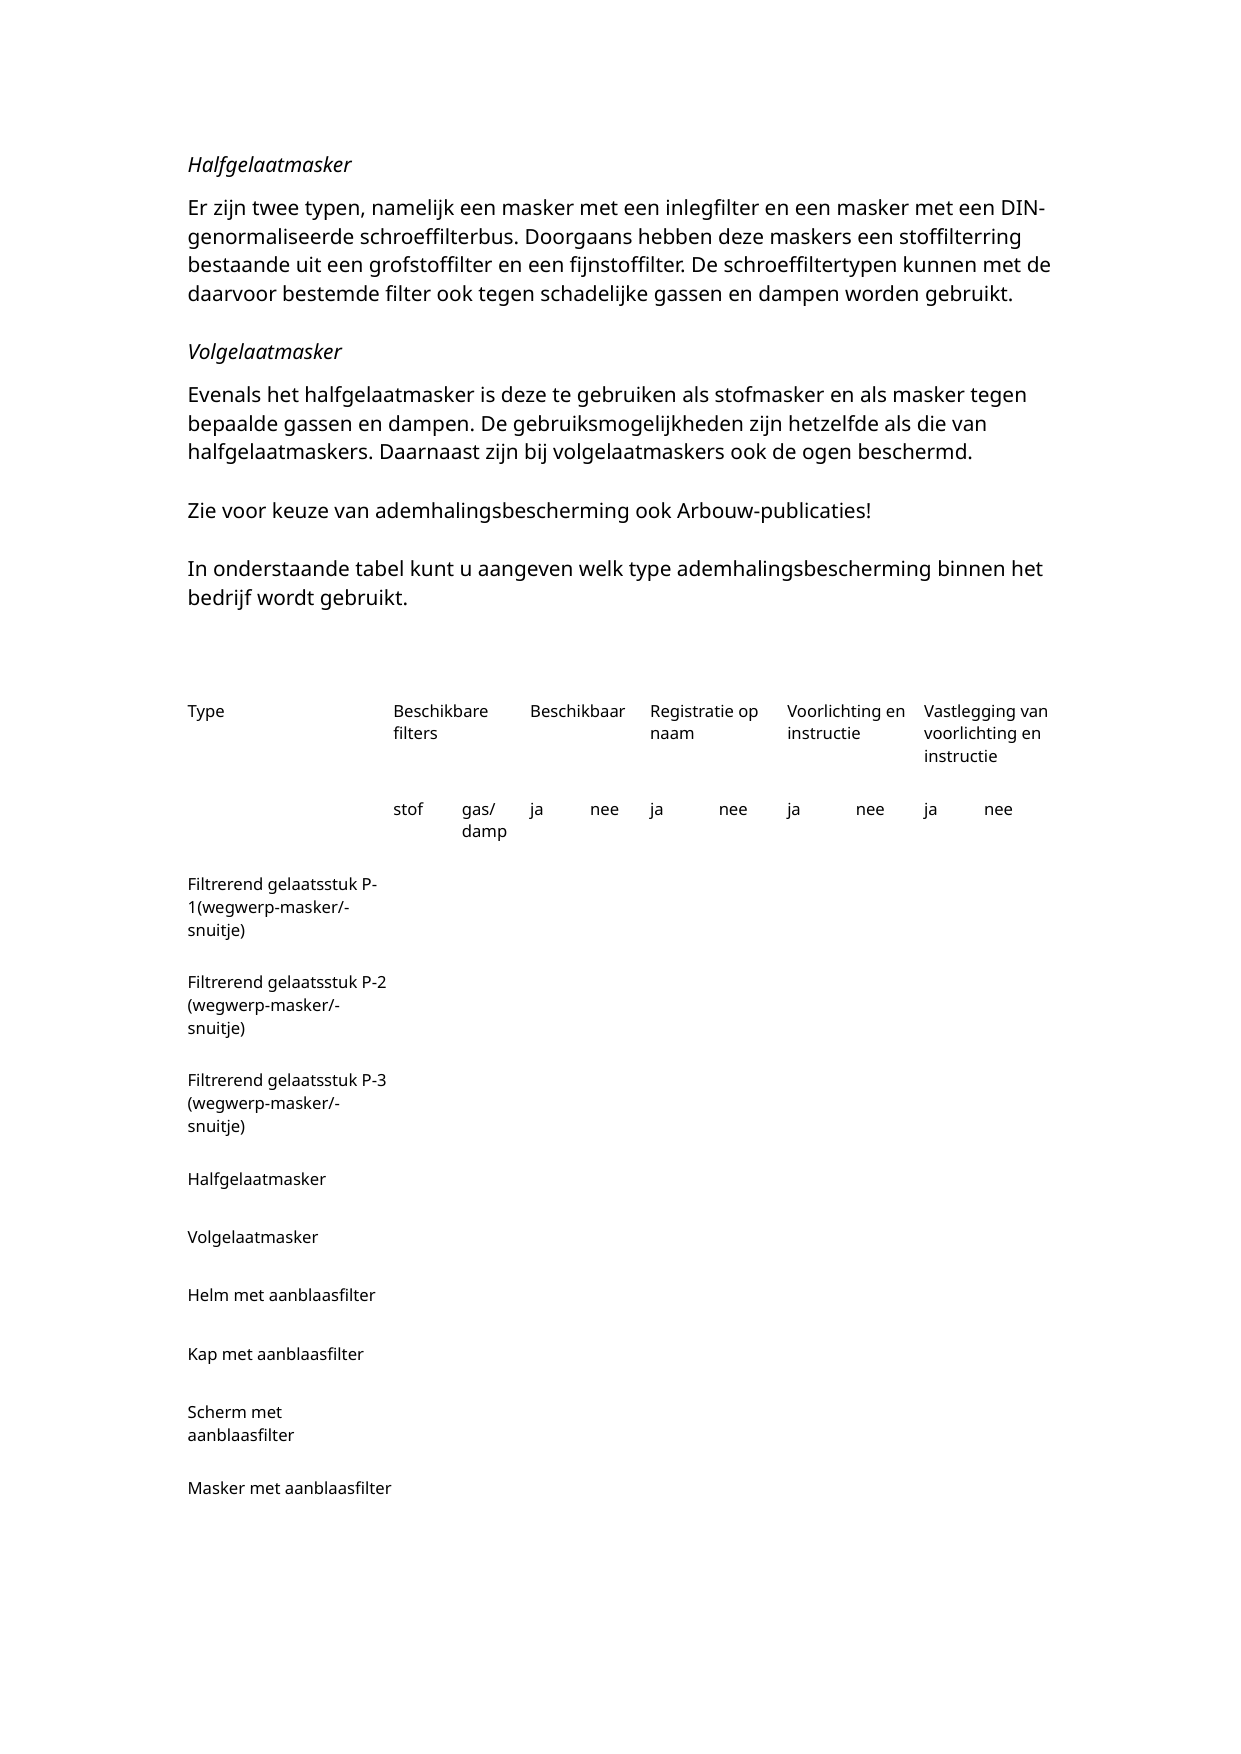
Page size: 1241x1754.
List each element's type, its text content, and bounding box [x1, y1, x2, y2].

text Zie voor keuze van ademhalingsbescherming ook Arbouw-publicaties! [187, 496, 1053, 524]
text Volgelaatmasker [187, 337, 1053, 366]
table_cell [984, 873, 1053, 971]
table_cell [462, 971, 530, 1069]
table_cell [393, 1069, 462, 1167]
table_cell [650, 873, 718, 971]
table_cell [188, 797, 393, 873]
table_cell [719, 873, 787, 971]
table_cell [590, 1167, 650, 1226]
table_cell [856, 873, 924, 971]
table_cell [924, 1284, 984, 1342]
table_cell [590, 971, 650, 1069]
table_cell [590, 1284, 650, 1342]
table_cell nee [590, 797, 650, 873]
table_cell [924, 1401, 984, 1476]
table_cell Volgelaatmasker [188, 1226, 393, 1284]
table_cell [462, 873, 530, 971]
table_cell [719, 1226, 787, 1284]
table_cell [984, 971, 1053, 1069]
table_cell [719, 1476, 787, 1535]
table_cell [787, 1476, 856, 1535]
table_cell [650, 1069, 718, 1167]
table_header Beschikbare filters [393, 699, 530, 797]
table_cell [590, 1401, 650, 1476]
table_cell [856, 971, 924, 1069]
table_cell [462, 1476, 530, 1535]
table_cell [530, 1343, 590, 1401]
table_cell [984, 1284, 1053, 1342]
table_cell [924, 1343, 984, 1401]
table_cell nee [719, 797, 787, 873]
table_cell [787, 1401, 856, 1476]
table_cell [984, 1226, 1053, 1284]
table_cell [530, 1284, 590, 1342]
table_cell [856, 1284, 924, 1342]
table_cell ja [787, 797, 856, 873]
table_header Type [188, 699, 393, 797]
table_cell [787, 1343, 856, 1401]
table_cell Filtrerend gelaatsstuk P-2 (wegwerp-masker/-snuitje) [188, 971, 393, 1069]
table_header Beschikbaar [530, 699, 650, 797]
table_cell [787, 1069, 856, 1167]
table_cell [590, 1069, 650, 1167]
table_cell [650, 1343, 718, 1401]
table_cell [590, 873, 650, 971]
table_cell [462, 1401, 530, 1476]
table_cell Filtrerend gelaatsstuk P-3 (wegwerp-masker/-snuitje) [188, 1069, 393, 1167]
table_cell nee [984, 797, 1053, 873]
table_cell [719, 1343, 787, 1401]
table_cell [924, 1167, 984, 1226]
table_cell [650, 1476, 718, 1535]
table_cell [719, 1069, 787, 1167]
table_cell [462, 1167, 530, 1226]
table_cell [924, 1069, 984, 1167]
table_cell Filtrerend gelaatsstuk P-1(wegwerp-masker/-snuitje) [188, 873, 393, 971]
table_cell [856, 1226, 924, 1284]
table_cell [856, 1476, 924, 1535]
table_cell [856, 1401, 924, 1476]
table_cell [984, 1069, 1053, 1167]
table_cell [787, 873, 856, 971]
table_cell [590, 1226, 650, 1284]
table_cell [787, 1167, 856, 1226]
text In onderstaande tabel kunt u aangeven welk type ademhalingsbescherming binnen het bedrijf wordt gebruikt. [187, 554, 1053, 611]
table_cell [393, 1284, 462, 1342]
table_cell [856, 1167, 924, 1226]
table_cell [650, 1401, 718, 1476]
table_cell [530, 1167, 590, 1226]
table_cell nee [856, 797, 924, 873]
table_cell Scherm met aanblaasfilter [188, 1401, 393, 1476]
table_cell [984, 1401, 1053, 1476]
table_cell ja [650, 797, 718, 873]
table_header Voorlichting en instructie [787, 699, 924, 797]
table_cell Helm met aanblaasfilter [188, 1284, 393, 1342]
table_cell [650, 1226, 718, 1284]
table_cell [650, 1167, 718, 1226]
table_cell [984, 1167, 1053, 1226]
table_cell [462, 1343, 530, 1401]
table_cell [393, 1343, 462, 1401]
table_cell [393, 1167, 462, 1226]
table_cell [984, 1476, 1053, 1535]
table_cell [856, 1343, 924, 1401]
table_cell [924, 873, 984, 971]
table_cell Masker met aanblaasfilter [188, 1476, 393, 1535]
table_cell [393, 971, 462, 1069]
table_cell [719, 1167, 787, 1226]
table_header Vastlegging van voorlichting en instructie [924, 699, 1053, 797]
table_cell [393, 1476, 462, 1535]
table_cell [530, 1069, 590, 1167]
table_cell [590, 1343, 650, 1401]
table_cell [393, 1401, 462, 1476]
table_cell [393, 1226, 462, 1284]
table_cell [530, 971, 590, 1069]
table_cell [984, 1343, 1053, 1401]
table_cell [719, 1401, 787, 1476]
table_cell [924, 971, 984, 1069]
table_cell [393, 873, 462, 971]
table_cell [530, 1226, 590, 1284]
table_cell [787, 1284, 856, 1342]
table_cell [924, 1476, 984, 1535]
table_cell Kap met aanblaasfilter [188, 1343, 393, 1401]
table_header Registratie op naam [650, 699, 787, 797]
table_cell ja [530, 797, 590, 873]
table_cell [462, 1226, 530, 1284]
table_cell [787, 1226, 856, 1284]
text Halfgelaatmasker [187, 150, 1053, 178]
text Evenals het halfgelaatmasker is deze te gebruiken als stofmasker en als masker tegen bepaalde gassen en dampen. De gebruiksmogelijkheden zijn hetzelfde als die van halfgelaatmaskers. Daarnaast zijn bij volgelaatmaskers ook de ogen beschermd. [187, 381, 1053, 466]
table_cell [856, 1069, 924, 1167]
table_cell [924, 1226, 984, 1284]
table_cell stof [393, 797, 462, 873]
table_cell [530, 1401, 590, 1476]
text Er zijn twee typen, namelijk een masker met een inlegfilter en een masker met een DIN-genormaliseerde schroeffilterbus. Doorgaans hebben deze maskers een stoffilterring bestaande uit een grofstoffilter en een fijnstoffilter. De schroeffiltertypen kunnen met de daarvoor bestemde filter ook tegen schadelijke gassen en dampen worden gebruikt. [187, 193, 1053, 307]
table_cell [719, 971, 787, 1069]
table_cell ja [924, 797, 984, 873]
table_cell Halfgelaatmasker [188, 1167, 393, 1226]
table_cell gas/ damp [462, 797, 530, 873]
table_cell [590, 1476, 650, 1535]
table_cell [719, 1284, 787, 1342]
table_cell [787, 971, 856, 1069]
table_cell [530, 873, 590, 971]
table_cell [462, 1284, 530, 1342]
table_cell [462, 1069, 530, 1167]
table_cell [650, 1284, 718, 1342]
table_cell [530, 1476, 590, 1535]
table_cell [650, 971, 718, 1069]
